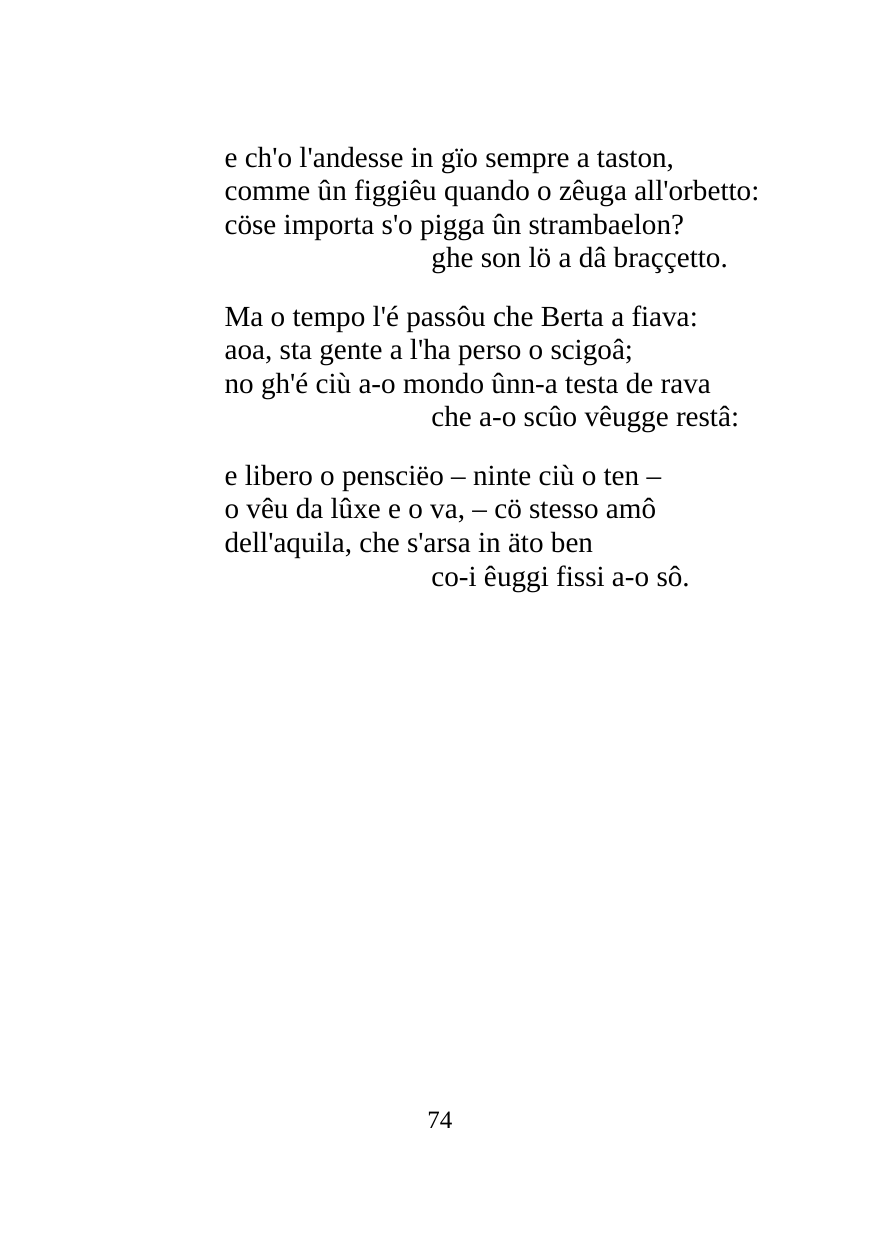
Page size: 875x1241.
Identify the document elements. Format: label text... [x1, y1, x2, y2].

text co-i êuggi fissi a-o sô. [224, 559, 768, 592]
text che a-o scûo vêugge restâ: [224, 399, 768, 433]
text e ch'o l'andesse in gïo sempre a taston, comme ûn figgiêu quando o zêuga all'orbetto: cöse importa s'o pigga ûn strambaelon? [224, 140, 768, 240]
text e libero o pensciëo – ninte ciù o ten – o vêu da lûxe e o va, – cö stesso amô dell'aquila, che s'arsa in äto ben [224, 458, 768, 559]
text ghe son lö a dâ braççetto. [224, 240, 768, 274]
text Ma o tempo l'é passôu che Berta a fiava: aoa, sta gente a l'ha perso o scigoâ; no gh'é ciù a-o mondo ûnn-a testa de rava [224, 299, 768, 399]
